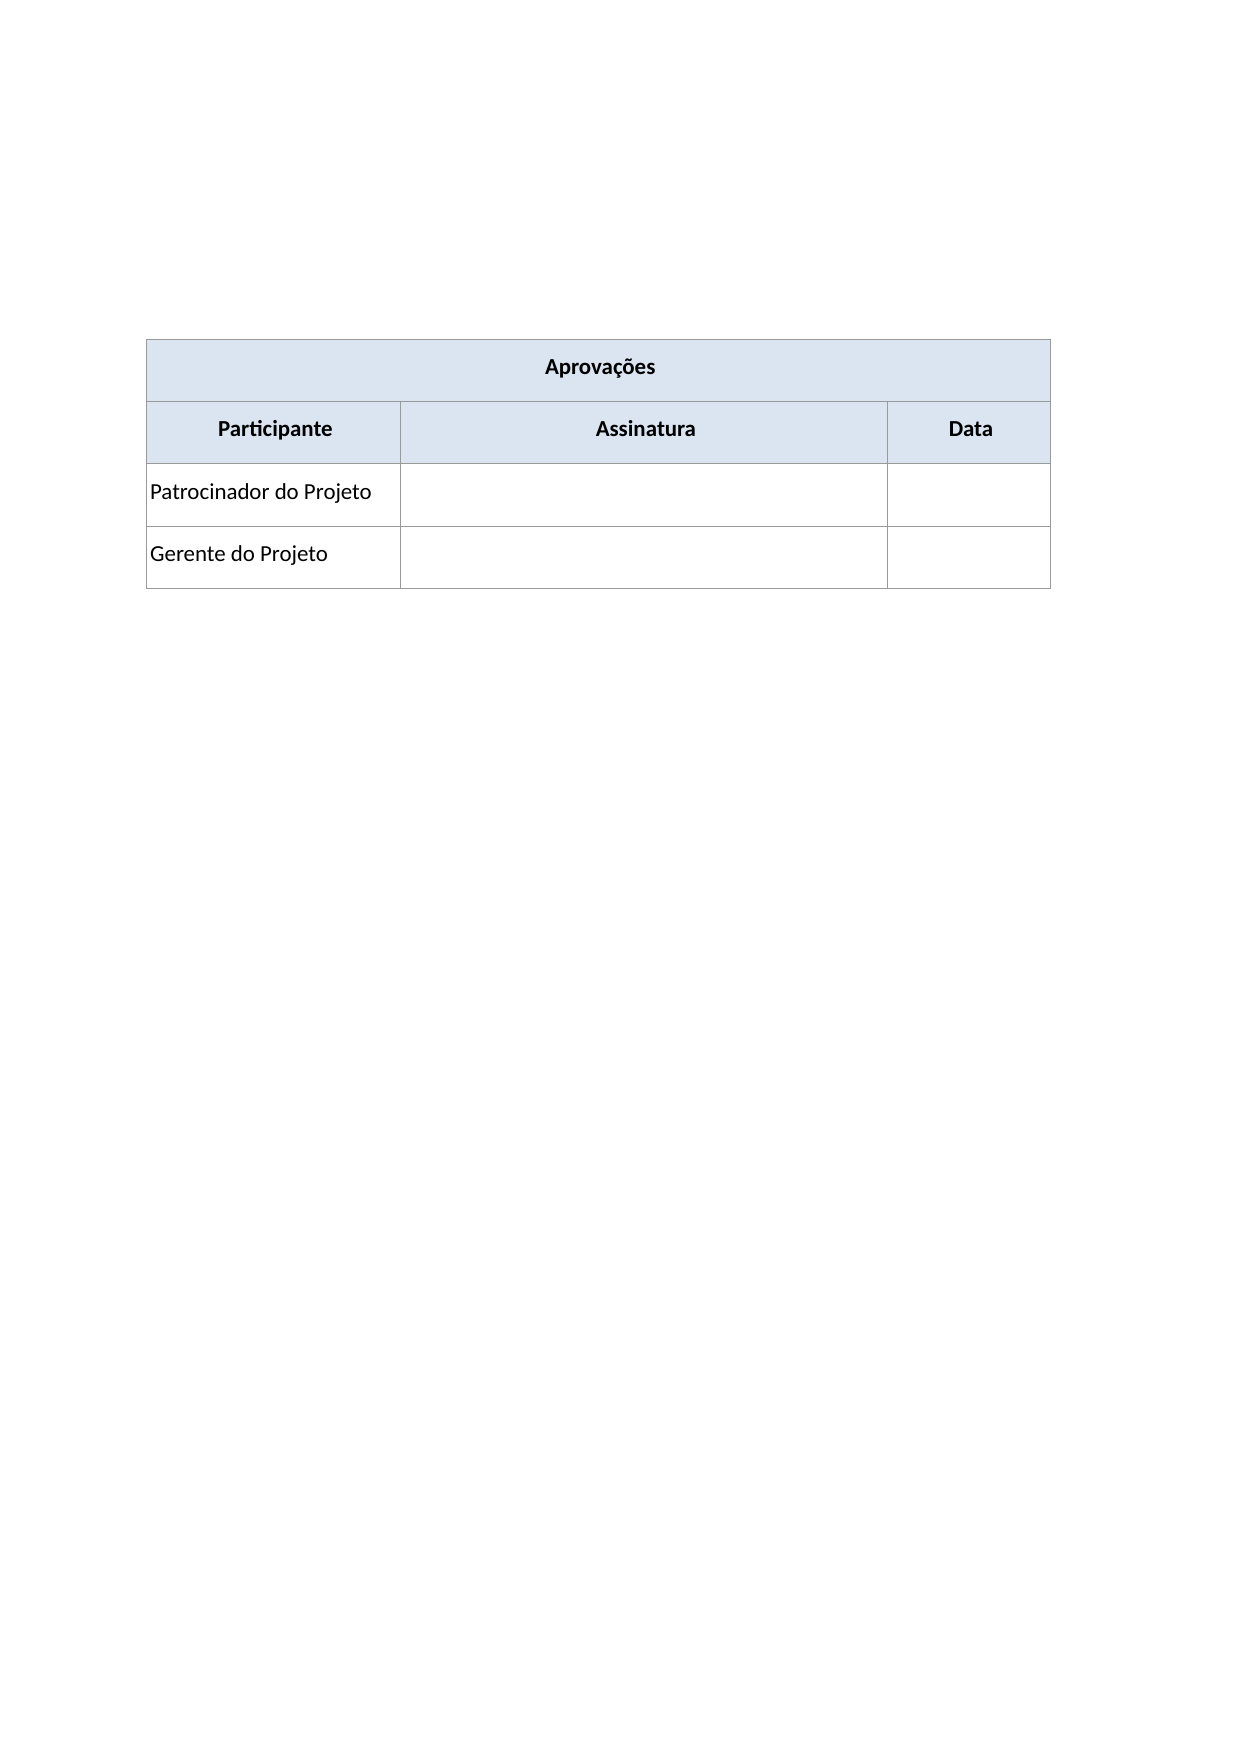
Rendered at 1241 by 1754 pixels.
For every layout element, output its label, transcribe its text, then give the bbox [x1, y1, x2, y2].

table_cell [401, 464, 887, 526]
table_cell Gerente do Projeto [147, 527, 400, 588]
table_cell [888, 527, 1050, 588]
table_header Aprovações [147, 340, 1050, 401]
table_cell Assinatura [401, 402, 887, 463]
table_cell Patrocinador do Projeto [147, 464, 400, 526]
table_cell Data [888, 402, 1050, 463]
table_cell [888, 464, 1050, 526]
table_cell [401, 527, 887, 588]
table_cell Participante [147, 402, 400, 463]
